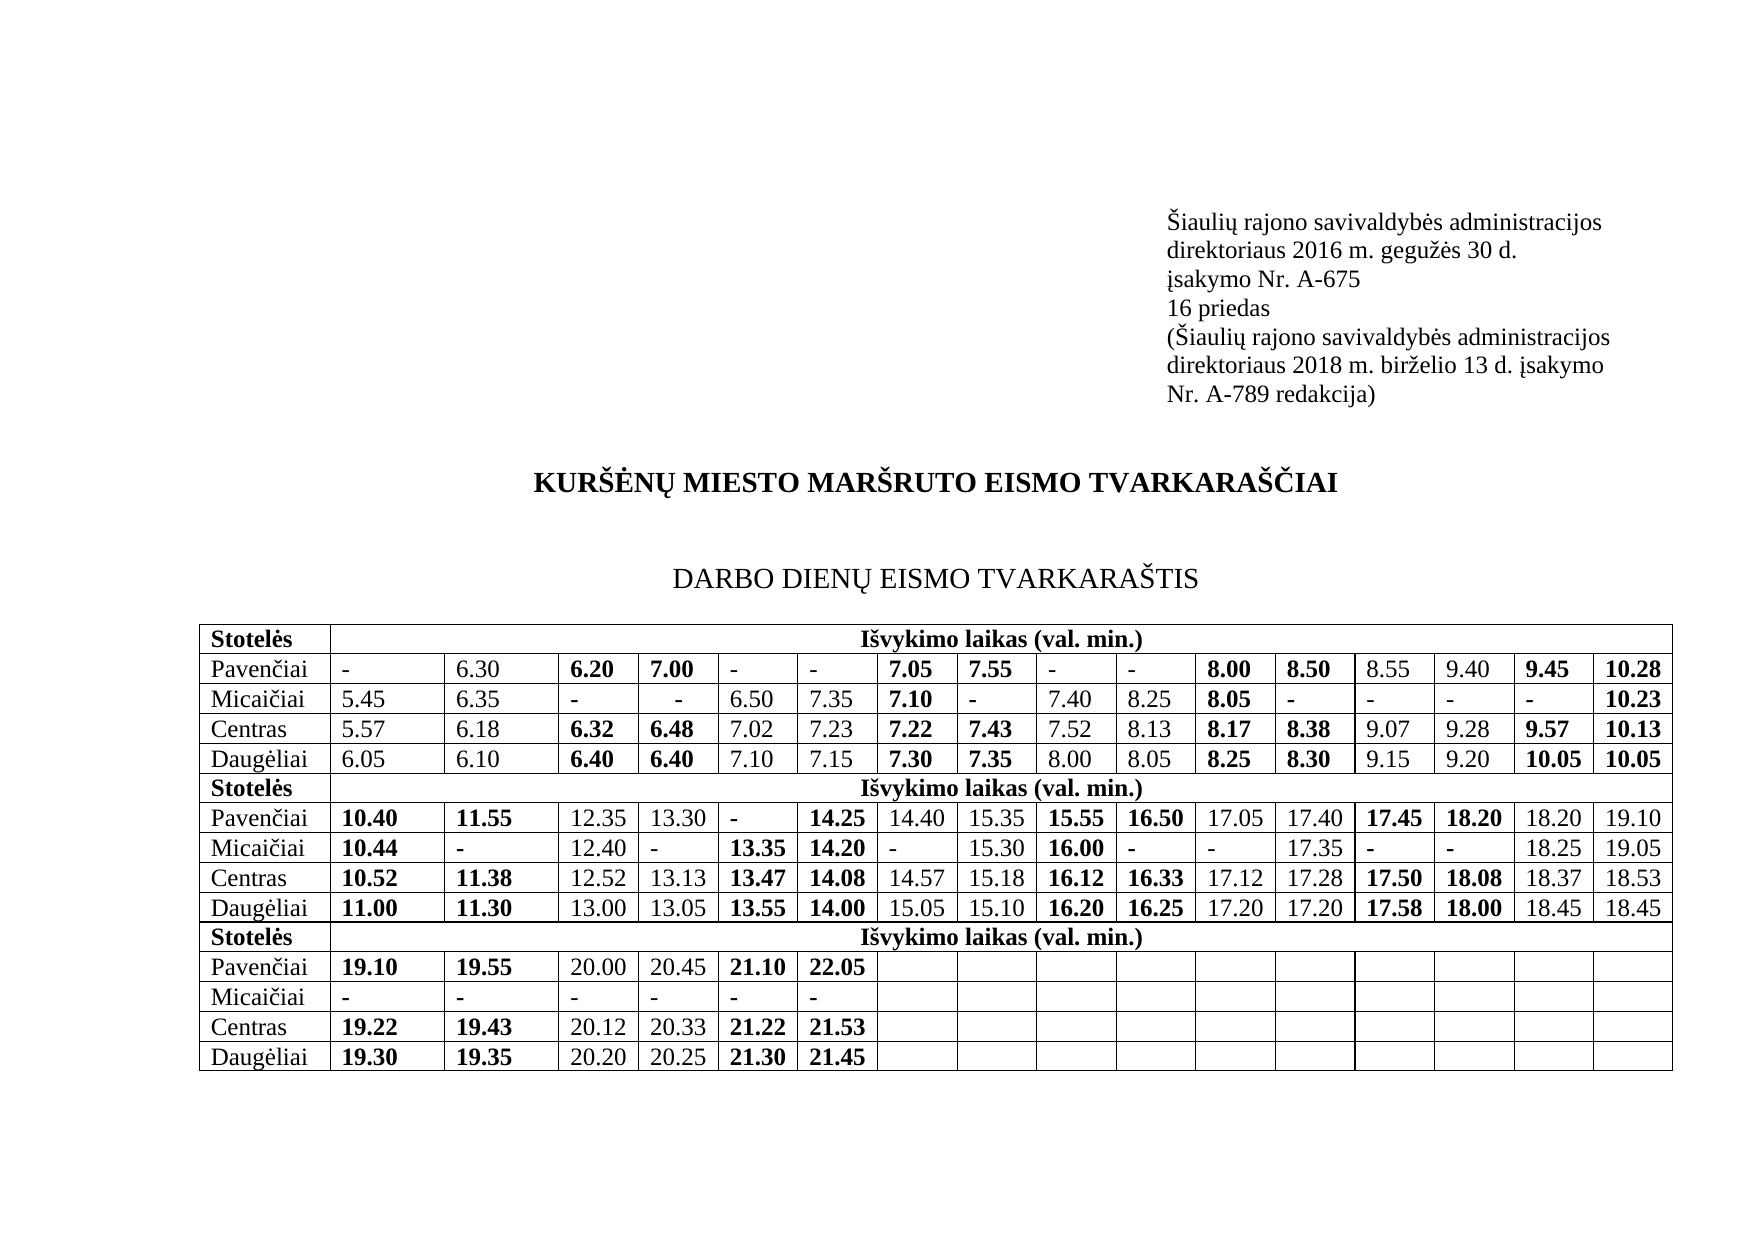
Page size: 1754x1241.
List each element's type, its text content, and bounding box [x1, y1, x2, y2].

table_cell 16.50 [1117, 803, 1195, 832]
table_cell [1356, 982, 1434, 1011]
table_cell - [1356, 684, 1434, 713]
table_cell 17.12 [1196, 863, 1275, 892]
table_cell 18.00 [1435, 893, 1514, 921]
table_cell [1276, 982, 1354, 1011]
table_cell 21.22 [719, 1012, 797, 1041]
table_cell 15.18 [958, 863, 1036, 892]
table_cell Išvykimo laikas (val. min.) [331, 774, 1672, 802]
table_cell 8.05 [1117, 744, 1195, 772]
table_cell 14.00 [798, 893, 877, 921]
table_cell 9.07 [1356, 714, 1434, 743]
table_cell - [1117, 833, 1195, 862]
table_cell 17.50 [1356, 863, 1434, 892]
table_cell 10.40 [331, 803, 444, 832]
table_cell 21.53 [798, 1012, 877, 1041]
table_cell [1515, 1042, 1593, 1070]
table_cell 7.10 [719, 744, 797, 772]
table_cell 22.05 [798, 952, 877, 981]
table_cell 6.50 [719, 684, 797, 713]
table_cell [1594, 952, 1672, 981]
table_cell 6.40 [639, 744, 718, 772]
table_cell 19.22 [331, 1012, 444, 1041]
table_cell 13.47 [719, 863, 797, 892]
table_cell 14.25 [798, 803, 877, 832]
table_cell 12.40 [559, 833, 638, 862]
table_cell - [798, 654, 877, 683]
table_cell - [1435, 833, 1514, 862]
table_cell 18.37 [1515, 863, 1593, 892]
table_cell [1594, 1042, 1672, 1070]
table_cell 19.10 [331, 952, 444, 981]
table_cell - [1196, 833, 1275, 862]
table_cell [1117, 1042, 1195, 1070]
table_header Stotelės [200, 625, 330, 653]
table_cell [1356, 952, 1434, 981]
table_cell 6.18 [445, 714, 558, 743]
table_cell [1276, 952, 1354, 981]
table_cell 6.40 [559, 744, 638, 772]
table_cell 15.10 [958, 893, 1036, 921]
table_cell 7.00 [639, 654, 718, 683]
table_cell - [1037, 654, 1116, 683]
table_cell 10.05 [1594, 744, 1672, 772]
table_cell 15.30 [958, 833, 1036, 862]
table_cell 7.02 [719, 714, 797, 743]
table_cell 14.40 [878, 803, 957, 832]
table_cell 20.45 [639, 952, 718, 981]
table_cell [1117, 1012, 1195, 1041]
table_cell - [719, 982, 797, 1011]
table_cell 11.55 [445, 803, 558, 832]
table_cell 10.13 [1594, 714, 1672, 743]
table_cell Centras [200, 714, 330, 743]
table_cell 16.12 [1037, 863, 1116, 892]
table_cell 8.00 [1037, 744, 1116, 772]
table_cell 8.50 [1276, 654, 1354, 683]
table_cell 12.35 [559, 803, 638, 832]
table_cell - [1356, 833, 1434, 862]
table_cell - [1515, 684, 1593, 713]
table_cell Pavenčiai [200, 654, 330, 683]
table_cell [1037, 1042, 1116, 1070]
table_cell 11.30 [445, 893, 558, 921]
table_cell Daugėliai [200, 744, 330, 772]
table_cell - [1435, 684, 1514, 713]
table_cell Stotelės [200, 774, 330, 802]
text KURŠĖNŲ MIESTO MARŠRUTO EISMO TVARKARAŠČIAI [177, 465, 1695, 499]
table_cell 16.33 [1117, 863, 1195, 892]
table_cell 20.20 [559, 1042, 638, 1070]
text įsakymo Nr. A-675 [1167, 264, 1695, 293]
table_cell 21.10 [719, 952, 797, 981]
table_cell 14.57 [878, 863, 957, 892]
table_cell - [798, 982, 877, 1011]
table_cell 7.22 [878, 714, 957, 743]
table_cell 16.00 [1037, 833, 1116, 862]
table_cell [1594, 1012, 1672, 1041]
table_cell [1196, 952, 1275, 981]
table_cell 15.05 [878, 893, 957, 921]
table_cell 6.20 [559, 654, 638, 683]
text 16 priedas [1167, 293, 1695, 322]
table_cell 16.20 [1037, 893, 1116, 921]
table_cell [1435, 982, 1514, 1011]
table_cell 7.10 [878, 684, 957, 713]
table_cell 18.20 [1435, 803, 1514, 832]
table_cell 18.20 [1515, 803, 1593, 832]
table_cell [1037, 1012, 1116, 1041]
table_cell 21.45 [798, 1042, 877, 1070]
table_cell [958, 982, 1036, 1011]
table_cell 10.44 [331, 833, 444, 862]
table_cell 9.40 [1435, 654, 1514, 683]
table_cell 18.45 [1594, 893, 1672, 921]
table_cell Pavenčiai [200, 952, 330, 981]
table_cell [878, 952, 957, 981]
table_cell 14.20 [798, 833, 877, 862]
table_cell [878, 1042, 957, 1070]
table_cell [1435, 1042, 1514, 1070]
table_cell Micaičiai [200, 684, 330, 713]
table_cell - [331, 982, 444, 1011]
table_cell 8.38 [1276, 714, 1354, 743]
table_cell 16.25 [1117, 893, 1195, 921]
table_cell 7.40 [1037, 684, 1116, 713]
table_cell 13.00 [559, 893, 638, 921]
table_cell 20.12 [559, 1012, 638, 1041]
table_cell 12.52 [559, 863, 638, 892]
table_cell 19.30 [331, 1042, 444, 1070]
table_cell 15.35 [958, 803, 1036, 832]
table_cell 15.55 [1037, 803, 1116, 832]
table_cell [958, 1042, 1036, 1070]
table_cell - [1117, 654, 1195, 683]
text DARBO DIENŲ EISMO TVARKARAŠTIS [177, 561, 1695, 595]
table_cell Daugėliai [200, 893, 330, 921]
table_cell 17.58 [1356, 893, 1434, 921]
table_cell 18.25 [1515, 833, 1593, 862]
text direktoriaus 2016 m. gegužės 30 d. [1167, 235, 1695, 264]
table_cell 5.57 [331, 714, 444, 743]
table_cell 17.20 [1196, 893, 1275, 921]
table_cell 9.45 [1515, 654, 1593, 683]
table_cell 18.53 [1594, 863, 1672, 892]
table_cell 5.45 [331, 684, 444, 713]
table_cell Išvykimo laikas (val. min.) [331, 923, 1672, 951]
table_cell 8.25 [1196, 744, 1275, 772]
table_cell 9.57 [1515, 714, 1593, 743]
table_cell 8.55 [1356, 654, 1434, 683]
table_cell [1356, 1012, 1434, 1041]
table_cell 7.30 [878, 744, 957, 772]
table_cell Centras [200, 1012, 330, 1041]
table_cell 17.20 [1276, 893, 1354, 921]
table_cell 20.25 [639, 1042, 718, 1070]
table_cell [1276, 1042, 1354, 1070]
table_header Išvykimo laikas (val. min.) [331, 625, 1672, 653]
table_cell 9.28 [1435, 714, 1514, 743]
table_cell - [719, 803, 797, 832]
table_cell 19.55 [445, 952, 558, 981]
table_cell 8.13 [1117, 714, 1195, 743]
table_cell - [719, 654, 797, 683]
table_cell 20.33 [639, 1012, 718, 1041]
table_cell [878, 1012, 957, 1041]
table_cell 10.52 [331, 863, 444, 892]
table_cell 6.48 [639, 714, 718, 743]
table_cell 18.45 [1515, 893, 1593, 921]
table_cell [1117, 952, 1195, 981]
table_cell 10.28 [1594, 654, 1672, 683]
table_cell 19.05 [1594, 833, 1672, 862]
table_cell Pavenčiai [200, 803, 330, 832]
table_cell 9.20 [1435, 744, 1514, 772]
table_cell 7.23 [798, 714, 877, 743]
table_cell 6.35 [445, 684, 558, 713]
text direktoriaus 2018 m. birželio 13 d. įsakymo [1167, 350, 1695, 379]
table_cell [1594, 982, 1672, 1011]
table_cell Stotelės [200, 923, 330, 951]
table_cell [1515, 982, 1593, 1011]
table_cell - [559, 982, 638, 1011]
table_cell [1515, 952, 1593, 981]
table_cell - [331, 654, 444, 683]
table_cell [958, 1012, 1036, 1041]
table_cell - [445, 833, 558, 862]
text (Šiaulių rajono savivaldybės administracijos [1167, 322, 1695, 350]
table_cell [958, 952, 1036, 981]
table_cell 7.35 [958, 744, 1036, 772]
table_cell 19.43 [445, 1012, 558, 1041]
table_cell - [958, 684, 1036, 713]
table_cell 19.10 [1594, 803, 1672, 832]
table_cell [1356, 1042, 1434, 1070]
table_cell 17.28 [1276, 863, 1354, 892]
table_cell 8.25 [1117, 684, 1195, 713]
table_cell Daugėliai [200, 1042, 330, 1070]
table_cell 10.05 [1515, 744, 1593, 772]
table_cell 6.30 [445, 654, 558, 683]
table_cell Micaičiai [200, 833, 330, 862]
table_cell - [445, 982, 558, 1011]
table_cell - [878, 833, 957, 862]
table_cell 8.30 [1276, 744, 1354, 772]
table_cell - [639, 684, 718, 713]
table_cell Centras [200, 863, 330, 892]
table_cell 7.35 [798, 684, 877, 713]
table_cell [1196, 982, 1275, 1011]
table_cell 6.32 [559, 714, 638, 743]
table_cell 7.43 [958, 714, 1036, 743]
table_cell 9.15 [1356, 744, 1434, 772]
table_cell 6.10 [445, 744, 558, 772]
table_cell [1435, 1012, 1514, 1041]
table_cell 7.05 [878, 654, 957, 683]
table_cell [1276, 1012, 1354, 1041]
text Nr. A-789 redakcija) [1167, 379, 1695, 408]
table_cell 6.05 [331, 744, 444, 772]
table_cell 8.00 [1196, 654, 1275, 683]
table_cell [1037, 982, 1116, 1011]
table_cell [878, 982, 957, 1011]
table_cell 7.52 [1037, 714, 1116, 743]
table_cell 13.30 [639, 803, 718, 832]
table_cell 17.40 [1276, 803, 1354, 832]
table_cell [1196, 1012, 1275, 1041]
table_cell [1117, 982, 1195, 1011]
table_cell Micaičiai [200, 982, 330, 1011]
table_cell 14.08 [798, 863, 877, 892]
table_cell 18.08 [1435, 863, 1514, 892]
table_cell 13.05 [639, 893, 718, 921]
table_cell - [559, 684, 638, 713]
table_cell 11.00 [331, 893, 444, 921]
table_cell 7.15 [798, 744, 877, 772]
table_cell 13.35 [719, 833, 797, 862]
table_cell 13.13 [639, 863, 718, 892]
table_cell 8.17 [1196, 714, 1275, 743]
table_cell 10.23 [1594, 684, 1672, 713]
table_cell [1037, 952, 1116, 981]
table_cell 20.00 [559, 952, 638, 981]
table_cell 13.55 [719, 893, 797, 921]
table_cell 17.45 [1356, 803, 1434, 832]
table_cell 17.35 [1276, 833, 1354, 862]
table_cell 17.05 [1196, 803, 1275, 832]
table_cell 8.05 [1196, 684, 1275, 713]
table_cell 7.55 [958, 654, 1036, 683]
table_cell [1515, 1012, 1593, 1041]
table_cell [1435, 952, 1514, 981]
table_cell 21.30 [719, 1042, 797, 1070]
table_cell - [1276, 684, 1354, 713]
table_cell - [639, 833, 718, 862]
table_cell 11.38 [445, 863, 558, 892]
text Šiaulių rajono savivaldybės administracijos [1167, 207, 1695, 235]
table_cell - [639, 982, 718, 1011]
table_cell [1196, 1042, 1275, 1070]
table_cell 19.35 [445, 1042, 558, 1070]
